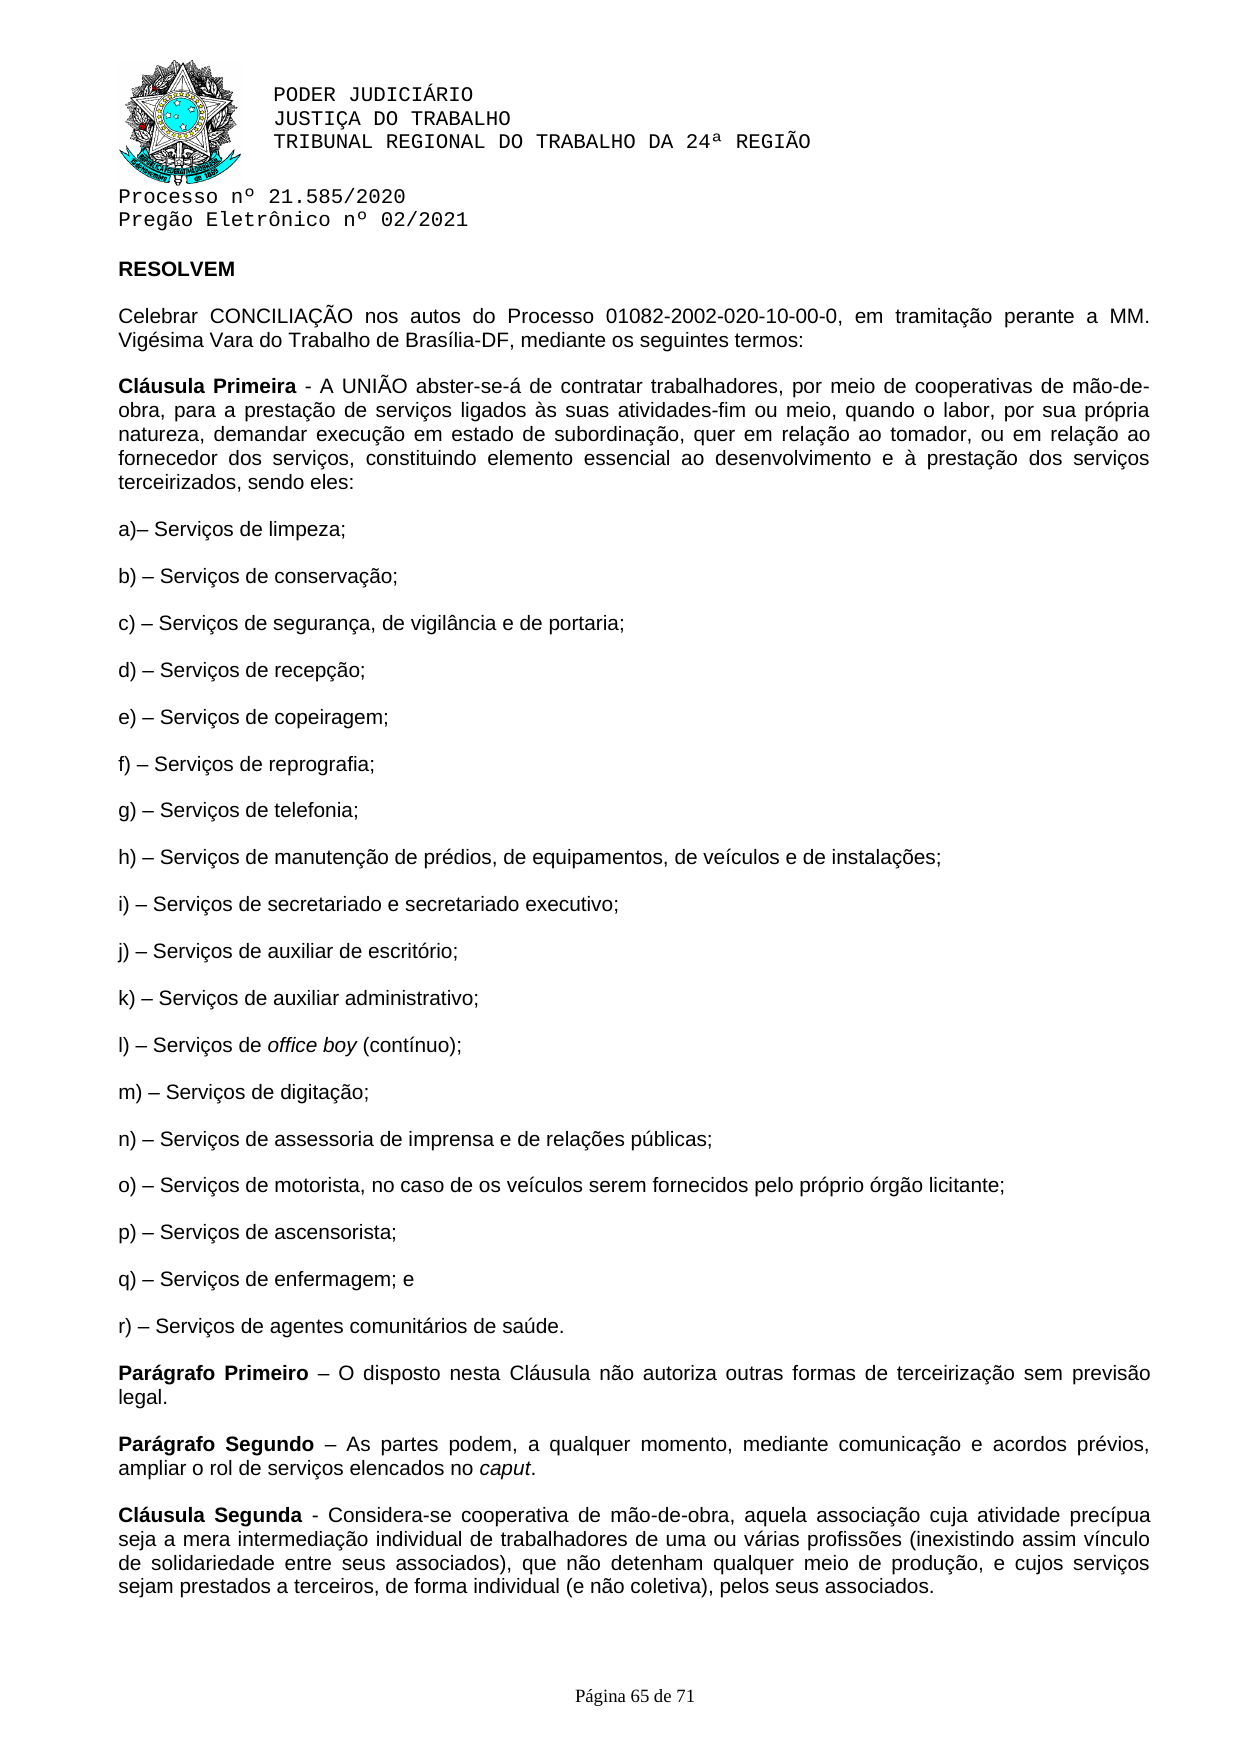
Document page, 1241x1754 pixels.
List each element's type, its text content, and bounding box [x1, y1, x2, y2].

text Celebrar CONCILIAÇÃO nos autos do Processo 01082-2002-020-10-00-0, em tramitação perante a MM. Vigésima Vara do Trabalho de Brasília-DF, mediante os seguintes termos: [118, 303, 1152, 351]
text c) – Serviços de segurança, de vigilância e de portaria; [118, 611, 1151, 635]
text i) – Serviços de secretariado e secretariado executivo; [118, 892, 1151, 916]
text Cláusula Segunda - Considera-se cooperativa de mão-de-obra, aquela associação cuja atividade precípua seja a mera intermediação individual de trabalhadores de uma ou várias profissões (inexistindo assim vínculo de solidariedade entre seus associados), que não detenham qualquer meio de produção, e cujos serviços sejam prestados a terceiros, de forma individual (e não coletiva), pelos seus associados. [118, 1502, 1152, 1598]
text g) – Serviços de telefonia; [118, 798, 1151, 822]
text q) – Serviços de enfermagem; e [118, 1267, 1151, 1291]
text f) – Serviços de reprografia; [118, 751, 1151, 775]
text o) – Serviços de motorista, no caso de os veículos serem fornecidos pelo próprio órgão licitante; [118, 1173, 1151, 1197]
picture [118, 59, 243, 186]
text d) – Serviços de recepção; [118, 658, 1151, 682]
text m) – Serviços de digitação; [118, 1079, 1151, 1103]
text e) – Serviços de copeiragem; [118, 704, 1151, 728]
text Cláusula Primeira - A UNIÃO abster-se-á de contratar trabalhadores, por meio de cooperativas de mão-de-obra, para a prestação de serviços ligados às suas atividades-fim ou meio, quando o labor, por sua própria natureza, demandar execução em estado de subordinação, quer em relação ao tomador, ou em relação ao fornecedor dos serviços, constituindo elemento essencial ao desenvolvimento e à prestação dos serviços terceirizados, sendo eles: [118, 374, 1152, 494]
text n) – Serviços de assessoria de imprensa e de relações públicas; [118, 1126, 1151, 1150]
text a)– Serviços de limpeza; [118, 517, 1151, 541]
text p) – Serviços de ascensorista; [118, 1220, 1151, 1244]
text l) – Serviços de office boy (contínuo); [118, 1033, 1151, 1057]
text r) – Serviços de agentes comunitários de saúde. [118, 1314, 1151, 1338]
text h) – Serviços de manutenção de prédios, de equipamentos, de veículos e de instalações; [118, 845, 1151, 869]
text b) – Serviços de conservação; [118, 564, 1151, 588]
text Parágrafo Segundo – As partes podem, a qualquer momento, mediante comunicação e acordos prévios, ampliar o rol de serviços elencados no caput. [118, 1432, 1152, 1479]
text k) – Serviços de auxiliar administrativo; [118, 986, 1151, 1010]
text Parágrafo Primeiro – O disposto nesta Cláusula não autoriza outras formas de terceirização sem previsão legal. [118, 1361, 1152, 1409]
text j) – Serviços de auxiliar de escritório; [118, 939, 1151, 963]
subtitle RESOLVEM [118, 257, 1152, 281]
